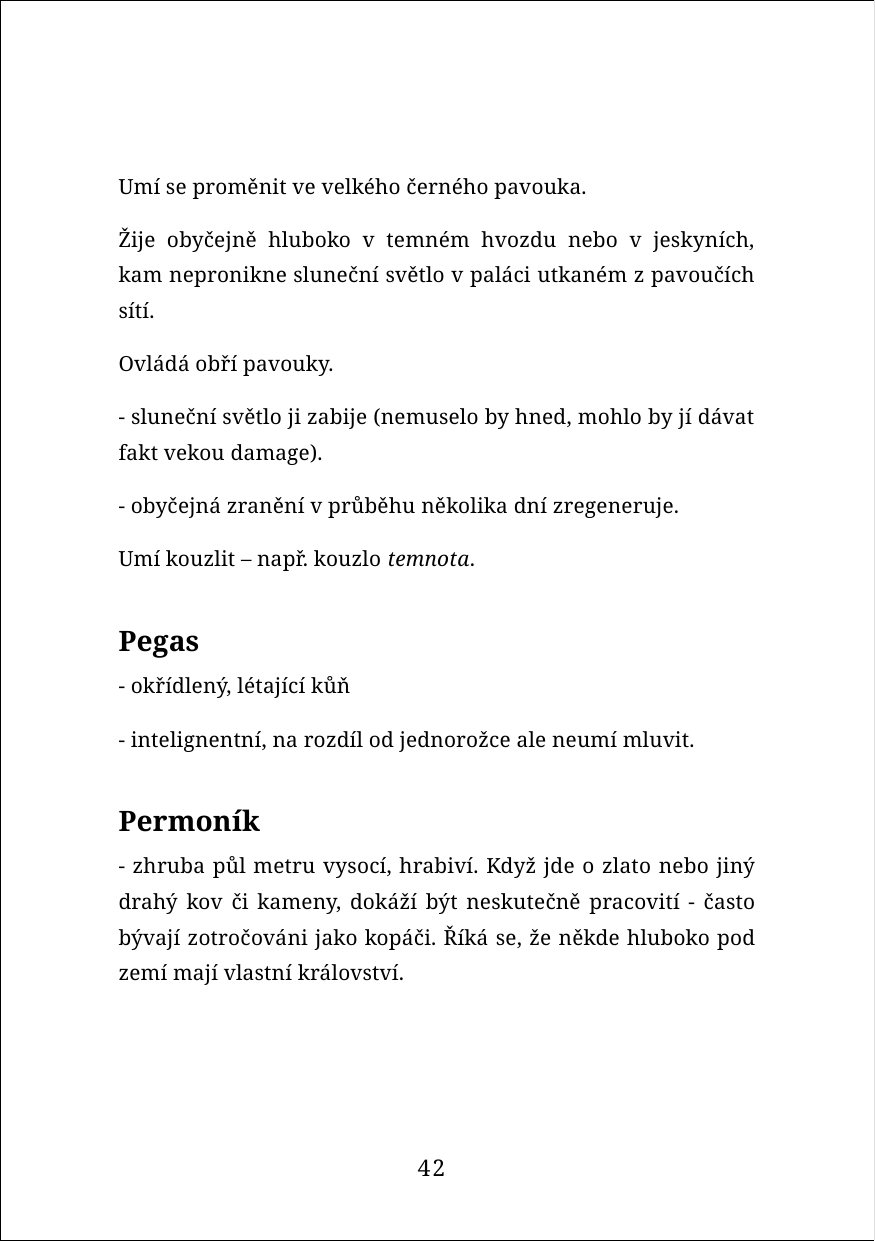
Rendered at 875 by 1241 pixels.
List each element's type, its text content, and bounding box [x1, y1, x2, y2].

subtitle Permoník [118, 802, 756, 840]
text - zhruba půl metru vysocí, hrabiví. Když jde o zlato nebo jiný drahý kov či kameny, dokáží být neskutečně pracovití - často bývají zotročováni jako kopáči. Říká se, že někde hluboko pod zemí mají vlastní království. [118, 852, 756, 987]
text - okřídlený, létající kůň [118, 671, 756, 700]
text Umí se proměnit ve velkého černého pavouka. [118, 172, 756, 200]
text Ovládá obří pavouky. [118, 349, 756, 378]
text Žije obyčejně hluboko v temném hvozdu nebo v jeskyních, kam nepronikne sluneční světlo v paláci utkaném z pavoučích sítí. [118, 225, 756, 324]
text - sluneční světlo ji zabije (nemuselo by hned, mohlo by jí dávat fakt vekou damage). [118, 402, 756, 466]
text - obyčejná zranění v průběhu několika dní zregeneruje. [118, 491, 756, 520]
text - intelignentní, na rozdíl od jednorožce ale neumí mluvit. [118, 725, 756, 753]
text Umí kouzlit – např. kouzlo temnota. [118, 544, 756, 573]
subtitle Pegas [118, 621, 756, 660]
